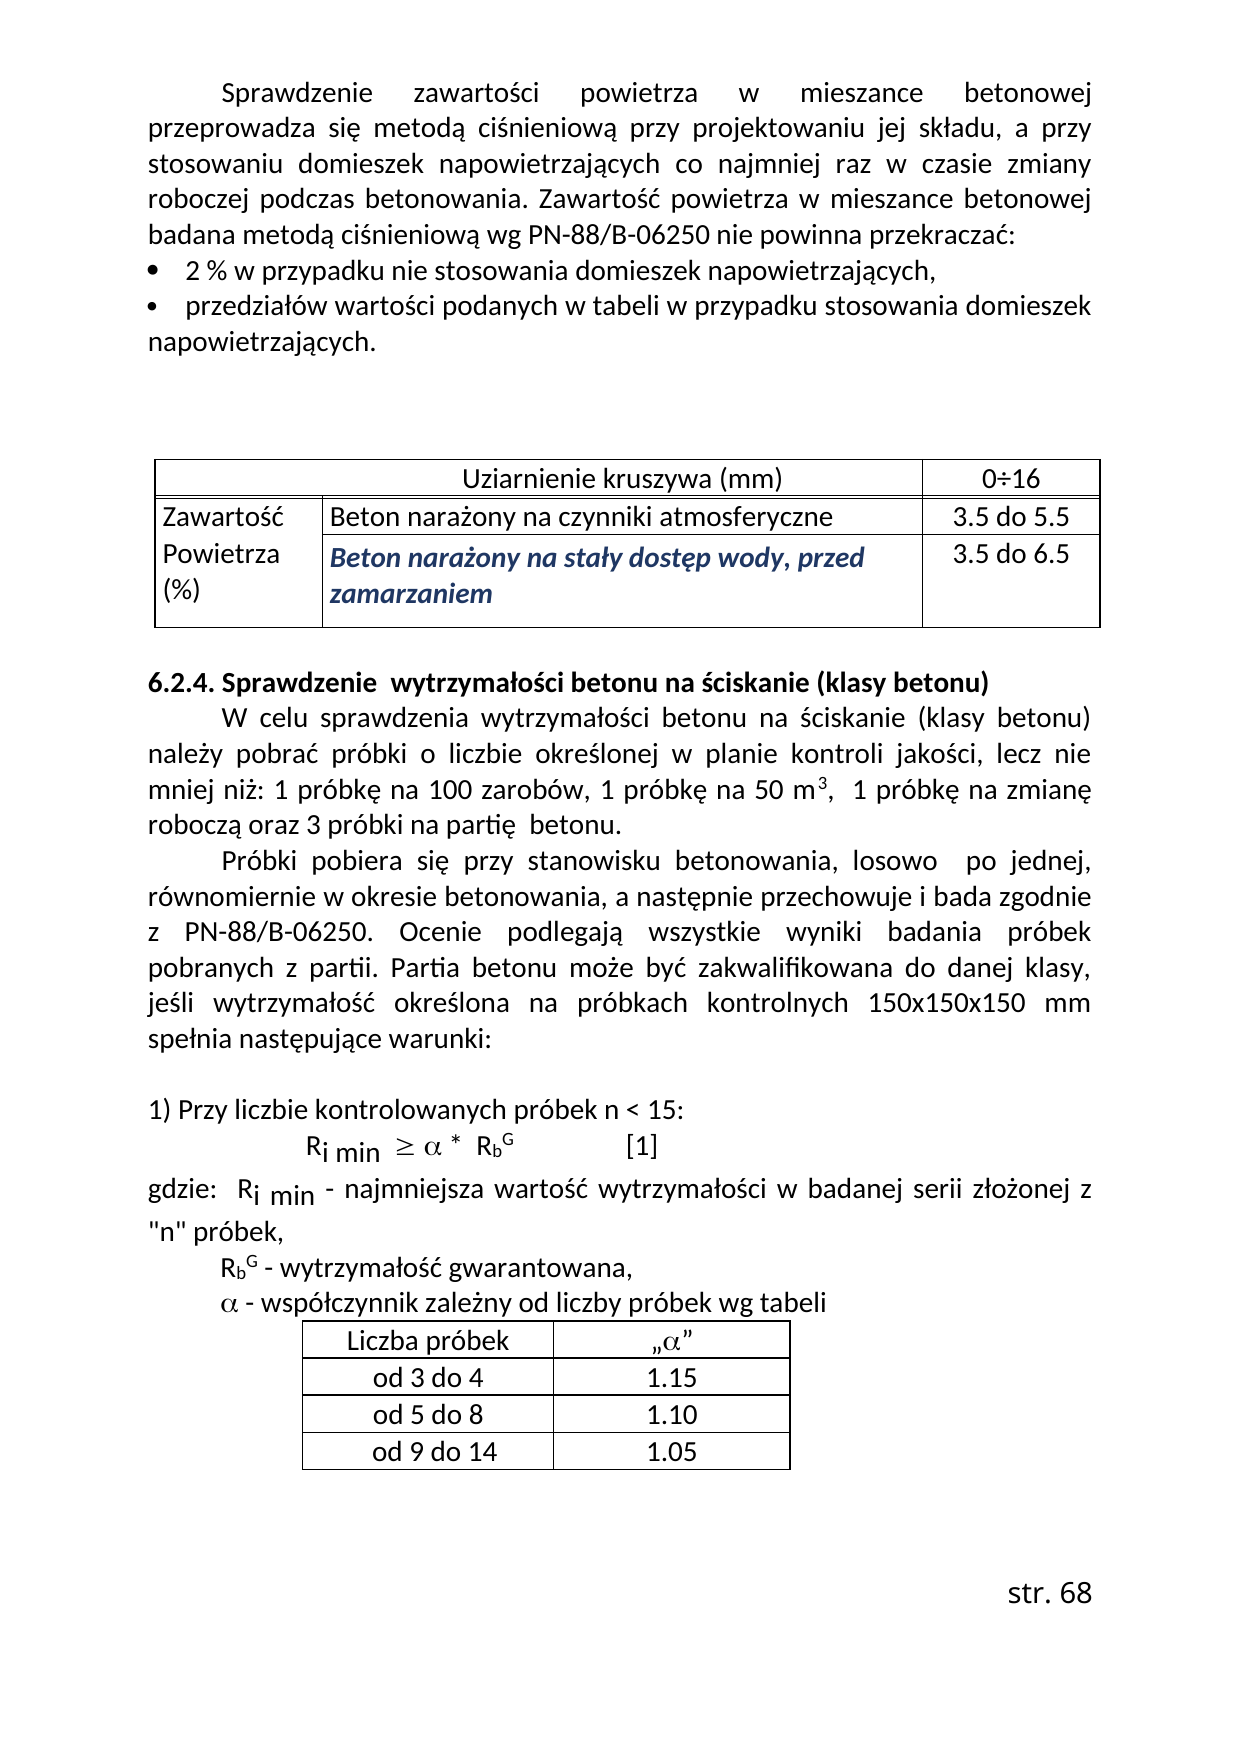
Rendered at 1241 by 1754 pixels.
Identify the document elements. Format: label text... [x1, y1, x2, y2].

list 2 % w przypadku nie stosowania domieszek napowietrzających, [148, 252, 1093, 287]
table_header „” [554, 1322, 789, 1357]
table_cell Beton narażony na czynniki atmosferyczne [323, 499, 922, 534]
list przedziałów wartości podanych w tabeli w przypadku stosowania domieszek napowietrzających. [148, 287, 1093, 359]
table_cell od 9 do 14 [303, 1433, 553, 1469]
text W celu sprawdzenia wytrzymałości betonu na ściskanie (klasy betonu) należy pobrać próbki o liczbie określonej w planie kontroli jakości, lecz nie mniej niż: 1 próbkę na 100 zarobów, 1 próbkę na 50 m3, 1 próbkę na zmianę roboczą oraz 3 próbki na partię betonu. [148, 699, 1093, 842]
text gdzie: Ri min - najmniejsza wartość wytrzymałości w badanej serii złożonej z "n" próbek, [148, 1170, 1093, 1249]
text Próbki pobiera się przy stanowisku betonowania, losowo po jednej, równomiernie w okresie betonowania, a następnie przechowuje i bada zgodnie z PN-88/B-06250. Ocenie podlegają wszystkie wyniki badania próbek pobranych z partii. Partia betonu może być zakwalifikowana do danej klasy, jeśli wytrzymałość określona na próbkach kontrolnych 150x150x150 mm spełnia następujące warunki: [148, 842, 1093, 1056]
table_header Uziarnienie kruszywa (mm) [322, 460, 922, 495]
table_cell Powietrza (%) [156, 534, 322, 627]
table_cell 1.05 [554, 1433, 789, 1469]
table_cell 3.5 do 6.5 [923, 535, 1099, 627]
table_cell Zawartość [156, 499, 322, 534]
text RbG - wytrzymałość gwarantowana, [148, 1249, 1093, 1284]
table_cell Beton narażony na stały dostęp wody, przed zamarzaniem [323, 535, 922, 627]
text Sprawdzenie zawartości powietrza w mieszance betonowej przeprowadza się metodą ciśnieniową przy projektowaniu jej składu, a przy stosowaniu domieszek napowietrzających co najmniej raz w czasie zmiany roboczej podczas betonowania. Zawartość powietrza w mieszance betonowej badana metodą ciśnieniową wg PN-88/B-06250 nie powinna przekraczać: [148, 74, 1093, 252]
table_header 0÷16 [923, 460, 1099, 495]
table_cell 1.10 [554, 1396, 789, 1432]
text Ri min   * RbG [1] [148, 1127, 1093, 1170]
table_cell od 3 do 4 [303, 1359, 553, 1394]
table_cell 3.5 do 5.5 [923, 499, 1099, 534]
table_cell 1.15 [554, 1359, 789, 1394]
text 1) Przy liczbie kontrolowanych próbek n < 15: [148, 1091, 1093, 1127]
table_header Liczba próbek [303, 1322, 553, 1357]
text  - współczynnik zależny od liczby próbek wg tabeli [148, 1284, 1093, 1320]
table_cell od 5 do 8 [303, 1396, 553, 1432]
table_header [156, 460, 322, 495]
text 6.2.4. Sprawdzenie wytrzymałości betonu na ściskanie (klasy betonu) [148, 664, 1093, 699]
